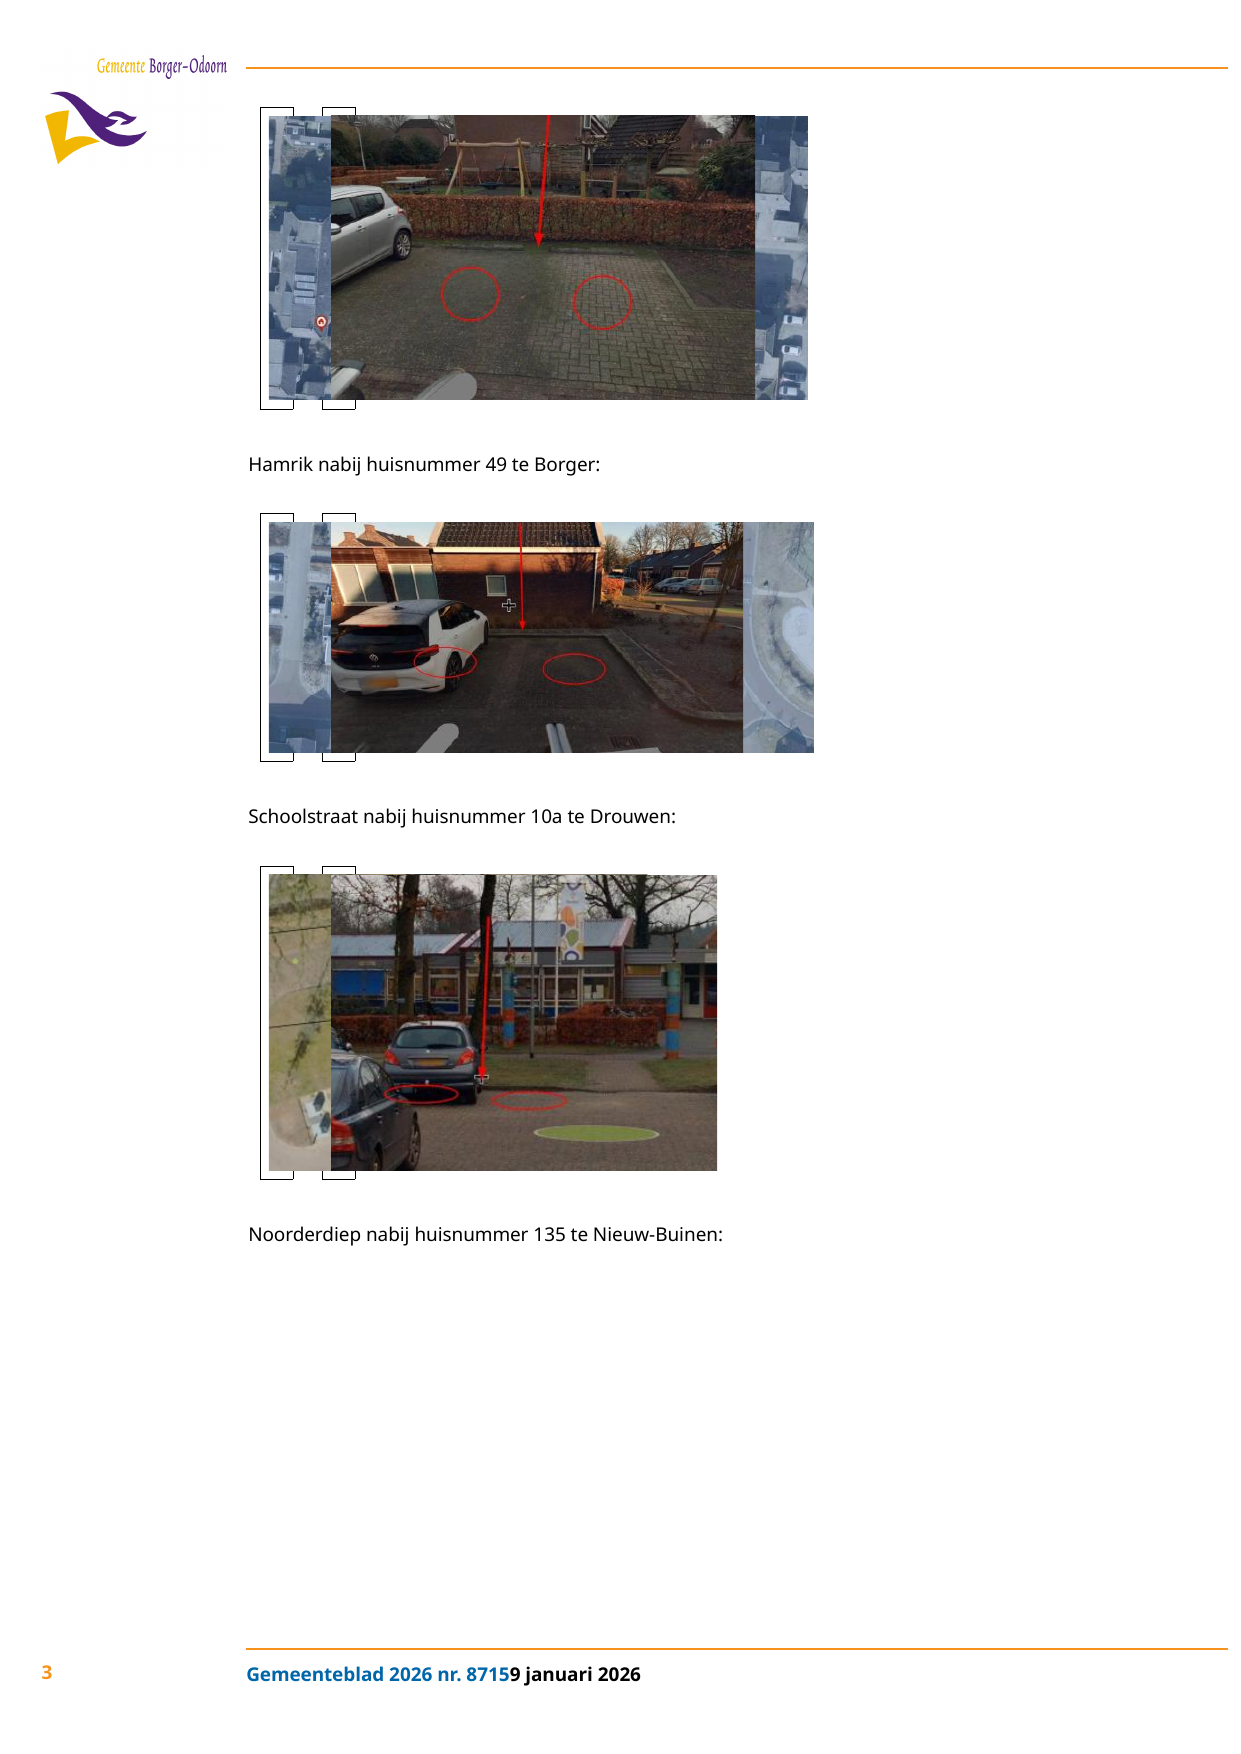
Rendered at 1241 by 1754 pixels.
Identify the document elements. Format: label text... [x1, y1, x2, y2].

picture [268, 522, 814, 753]
text Schoolstraat nabij huisnummer 10a te Drouwen: [248, 803, 1152, 829]
picture [268, 115, 808, 400]
picture [41, 47, 231, 172]
picture [268, 874, 718, 1171]
text Hamrik nabij huisnummer 49 te Borger: [248, 451, 1152, 477]
text Noorderdiep nabij huisnummer 135 te Nieuw-Buinen: [248, 1221, 1152, 1247]
